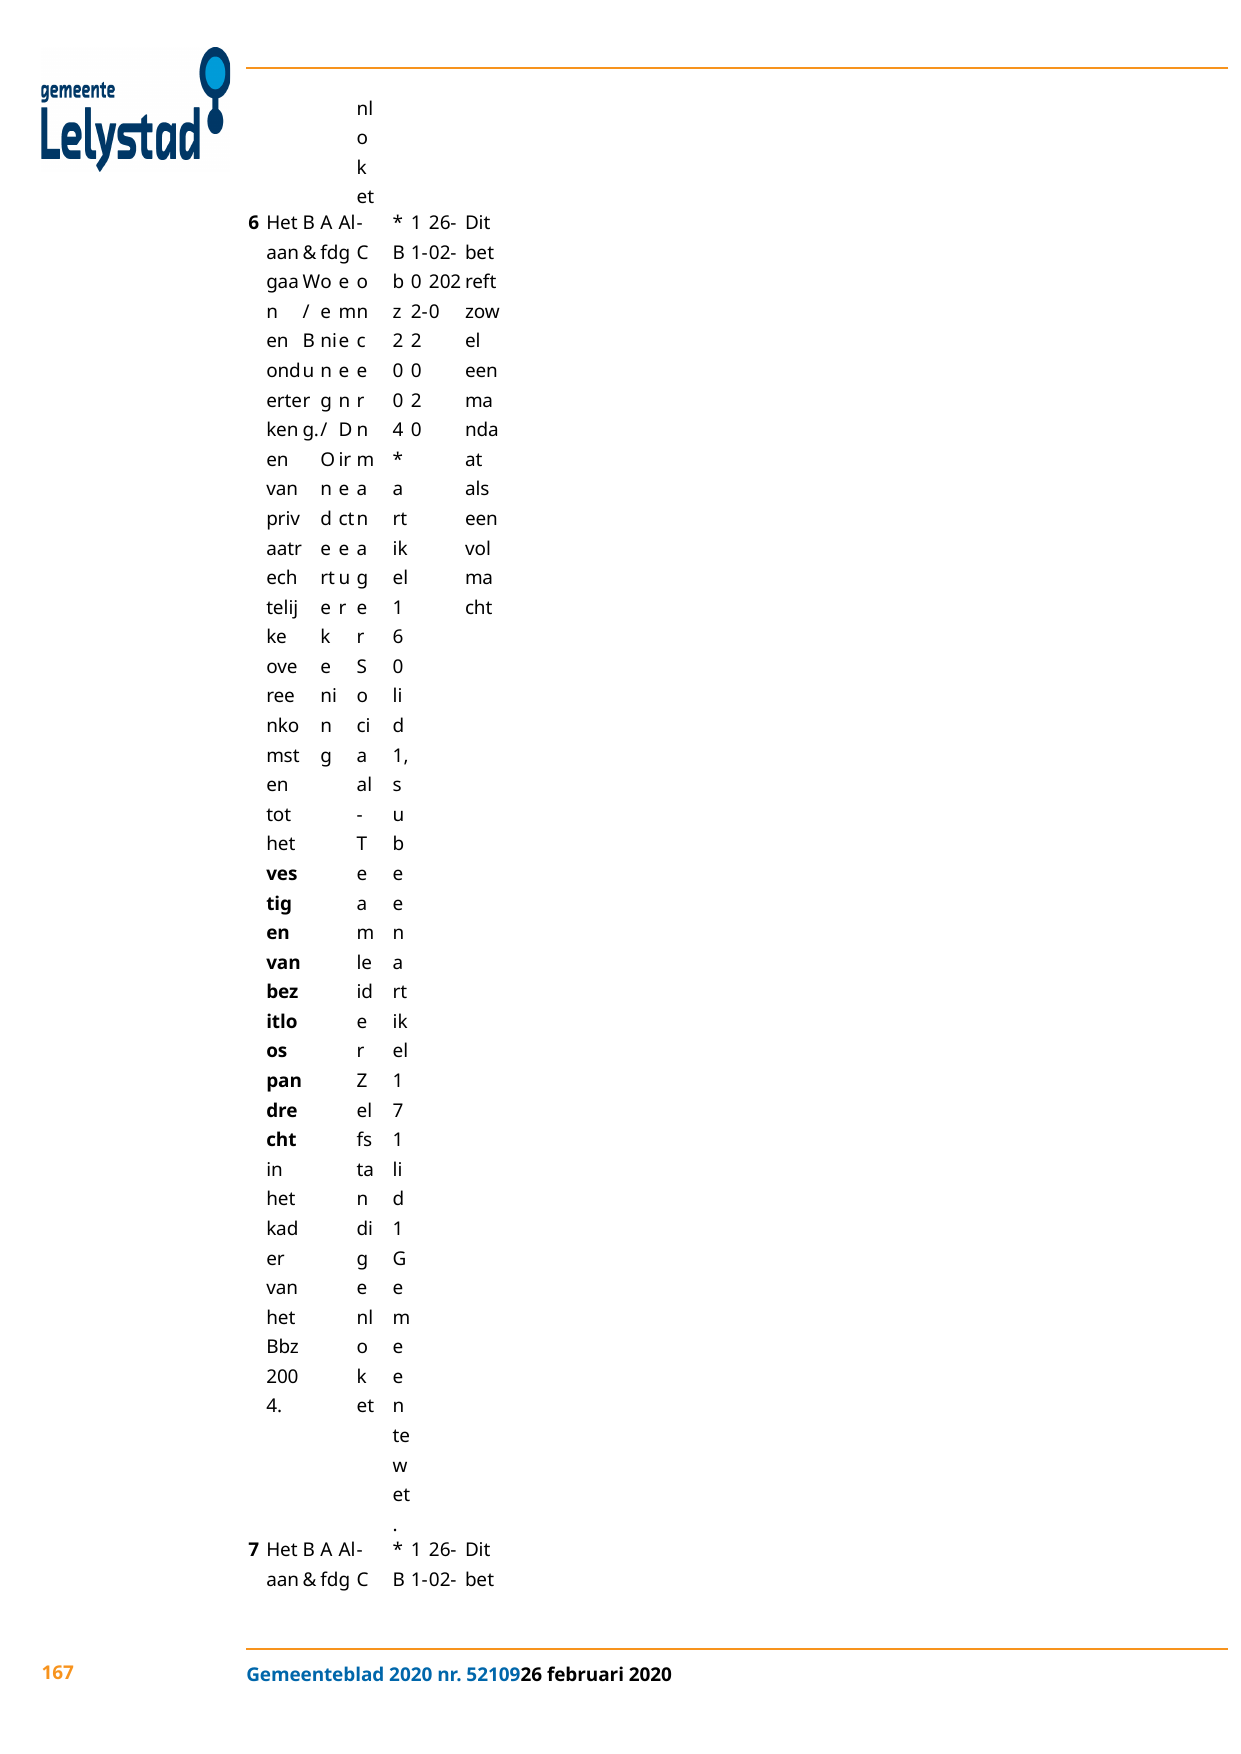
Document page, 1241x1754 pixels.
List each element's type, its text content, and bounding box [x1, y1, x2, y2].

table_cell [537, 95, 555, 209]
table_cell [627, 1537, 645, 1592]
table_cell [609, 1537, 627, 1592]
table_cell Afd [320, 1537, 338, 1592]
table_cell [591, 1537, 609, 1592]
table_cell [555, 209, 573, 1537]
table_cell [609, 209, 627, 1537]
table_cell [664, 209, 681, 1537]
table_cell [501, 95, 537, 209]
table_cell [645, 1537, 663, 1592]
table_cell Het aangaan en ondertekenen van privaatrechtelijke overeenkomsten tot het vestigen van bezitloos pandrecht in het kader van het Bbz 2004. [266, 209, 302, 1537]
table_cell [374, 209, 392, 1537]
table_cell [573, 1537, 591, 1592]
table_cell [465, 95, 501, 209]
table_cell Alg [338, 1537, 356, 1592]
table_cell [555, 95, 573, 209]
table_cell 6 [248, 209, 266, 1537]
table_cell [573, 95, 591, 209]
table_cell B&W / Burg. [302, 209, 320, 1537]
table_cell [627, 209, 645, 1537]
table_cell [591, 209, 609, 1537]
table_cell [248, 95, 266, 209]
table_cell [573, 209, 591, 1537]
table_cell [411, 95, 429, 209]
table_cell [645, 95, 663, 209]
table_cell [501, 209, 537, 1537]
table_cell Dit bet [465, 1537, 501, 1592]
table_cell [537, 209, 555, 1537]
table_cell Afdoening / Ondertekening [320, 209, 338, 1537]
table_cell 11- [411, 1537, 429, 1592]
table_cell - Concernmanager Sociaal - Teamleider Zelfstandigenloket [356, 209, 374, 1537]
table_cell [501, 1537, 537, 1592]
table_cell [429, 95, 465, 209]
table_cell 7 [248, 1537, 266, 1592]
table_cell Het aan [266, 1537, 302, 1592]
table_cell Algemeen Directeur [338, 209, 356, 1537]
table_cell *Bbz 2004 *artikel 160 lid 1, sub e en artikel 171 lid 1 Gemeentewet. [393, 209, 411, 1537]
table_cell [374, 95, 392, 209]
table_cell [393, 95, 411, 209]
table_cell 26-02- [429, 1537, 465, 1592]
table_cell [555, 1537, 573, 1592]
table_cell [591, 95, 609, 209]
table_cell [627, 95, 645, 209]
table_cell [609, 95, 627, 209]
table_cell B& [302, 1537, 320, 1592]
table_cell *B [393, 1537, 411, 1592]
table_cell [374, 1537, 392, 1592]
table_cell Dit betreft zowel een mandaat als een volmacht [465, 209, 501, 1537]
table_cell [664, 1537, 681, 1592]
table_cell [266, 95, 302, 209]
table_cell [537, 1537, 555, 1592]
picture [41, 47, 231, 172]
table_cell nloket [356, 95, 374, 209]
table_cell [645, 209, 663, 1537]
table_cell - C [356, 1537, 374, 1592]
table_cell [664, 95, 681, 209]
table_cell 26-02-2020 [429, 209, 465, 1537]
table_cell [338, 95, 356, 209]
table_cell 11-02-2020 [411, 209, 429, 1537]
table_cell [302, 95, 320, 209]
table_cell [320, 95, 338, 209]
